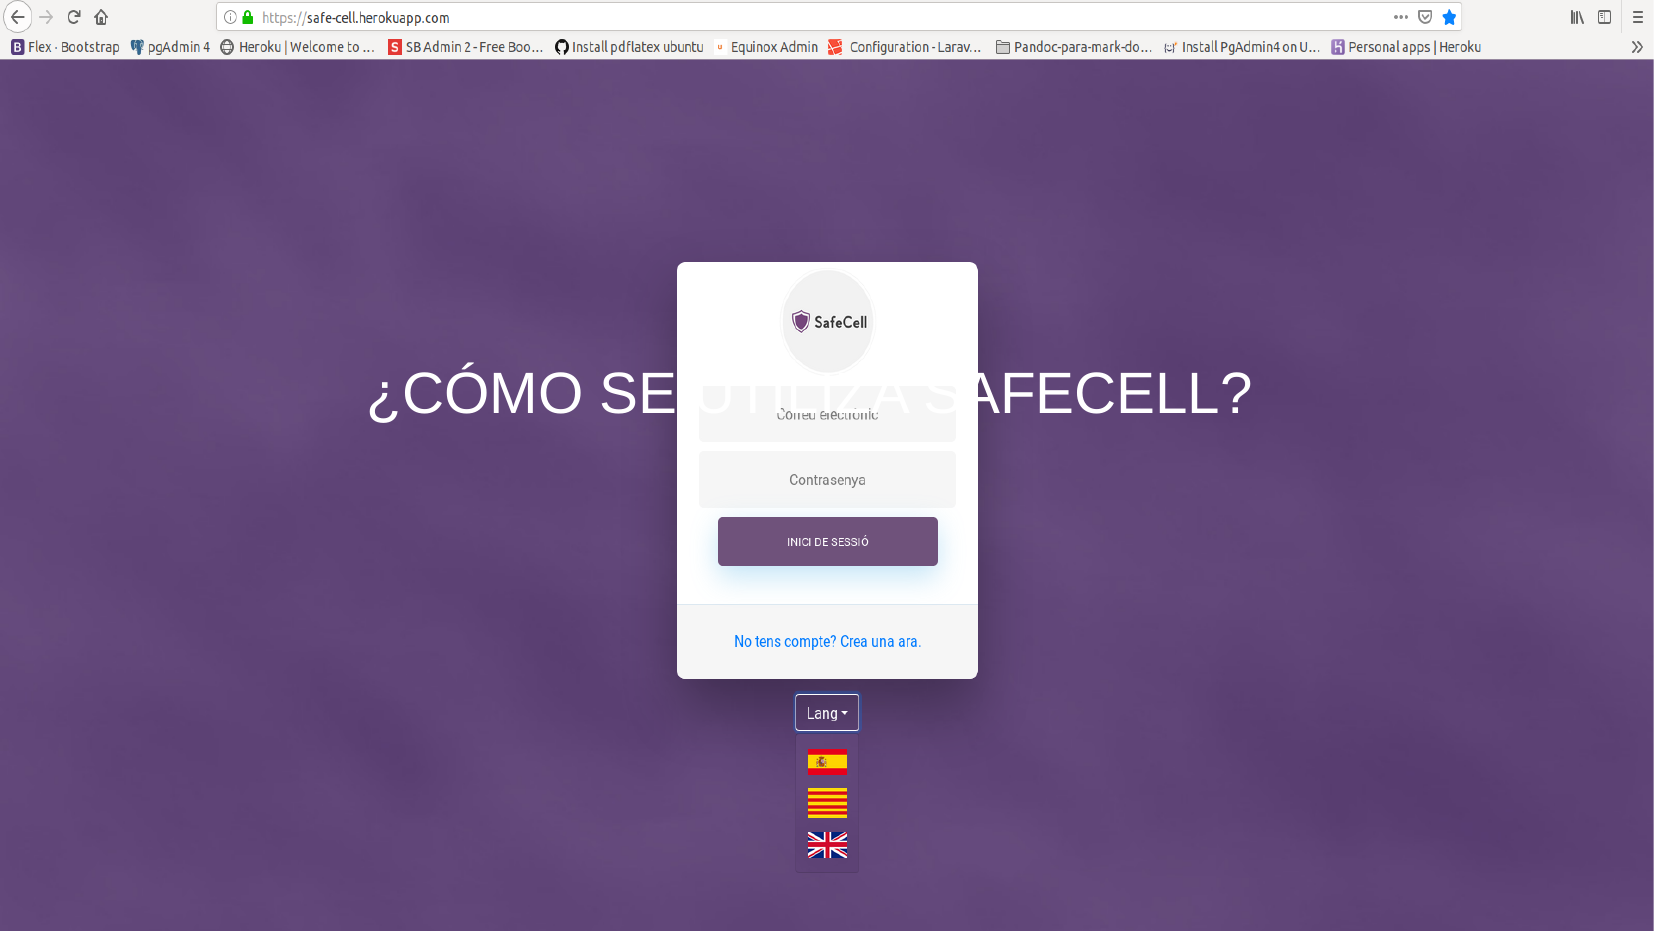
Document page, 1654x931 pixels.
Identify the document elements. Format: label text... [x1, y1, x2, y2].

picture [0, 0, 1654, 931]
title ¿CÓMO SE UTILIZA SAFECELL? [45, 0, 1576, 796]
text_box [60, 148, 1591, 871]
